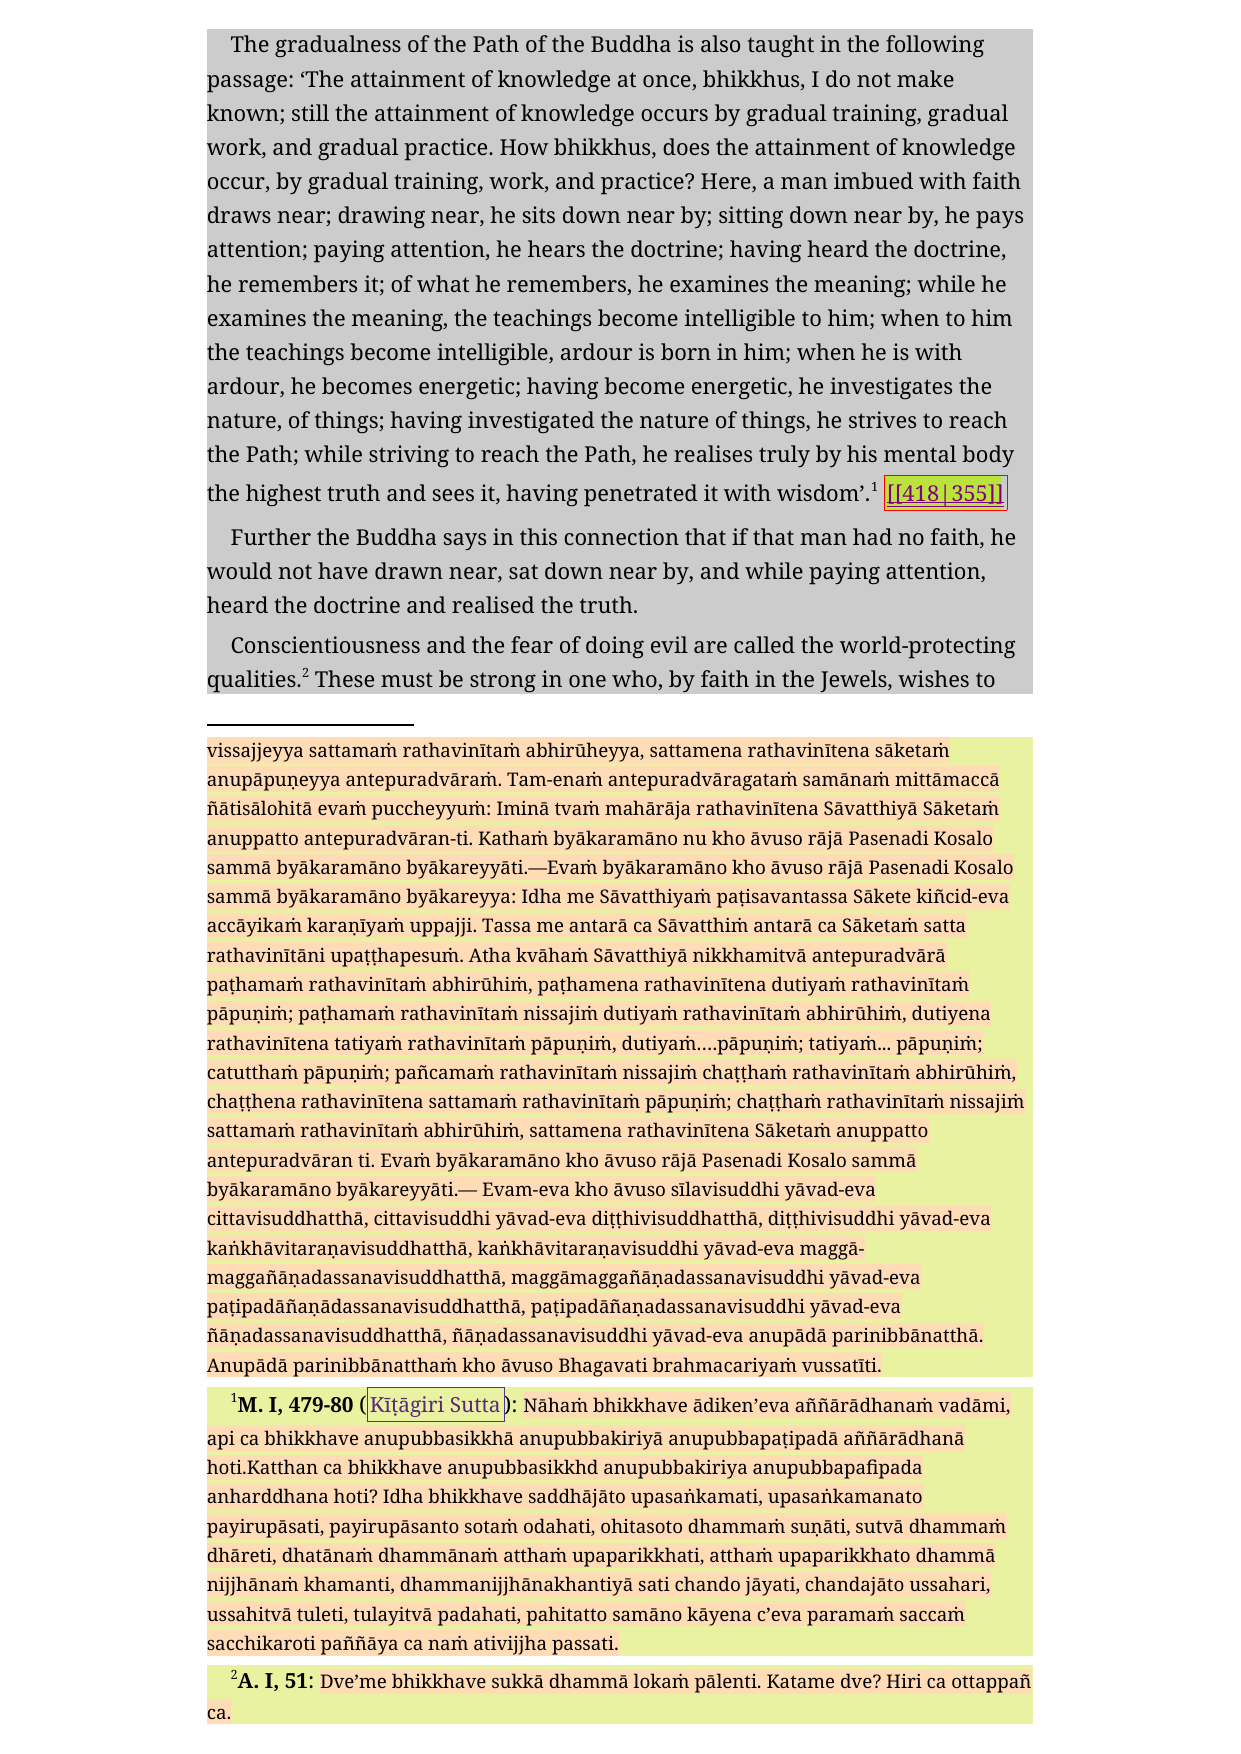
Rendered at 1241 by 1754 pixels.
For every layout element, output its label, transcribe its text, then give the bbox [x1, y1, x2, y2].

text vissajjeyya sattamaṁ rathavinītaṁ abhirūheyya, sattamena rathavinītena sāketaṁ anupāpuṇeyya antepuradvāraṁ. Tam-enaṁ antepuradvāragataṁ samānaṁ mittāmaccā ñātisālohitā evaṁ puccheyyuṁ: Iminā tvaṁ mahārāja rathavinītena Sāvatthiyā Sāketaṁ anuppatto antepuradvāran-ti. Kathaṁ byākaramāno nu kho āvuso rājā Pasenadi Kosalo sammā byākaramāno byākareyyāti.—Evaṁ byākaramāno kho āvuso rājā Pasenadi Kosalo sammā byākaramāno byākareyya: Idha me Sāvatthiyaṁ paṭisavantassa Sākete kiñcid-eva accāyikaṁ karaṇīyaṁ uppajji. Tassa me antarā ca Sāvatthiṁ antarā ca Sāketaṁ satta rathavinītāni upaṭṭhapesuṁ. Atha kvāhaṁ Sāvatthiyā nikkhamitvā antepuradvārā paṭhamaṁ rathavinītaṁ abhirūhiṁ, paṭhamena rathavinītena dutiyaṁ rathavinītaṁ pāpuṇiṁ; paṭhamaṁ rathavinītaṁ nissajiṁ dutiyaṁ rathavinītaṁ abhirūhiṁ, dutiyena rathavinītena tatiyaṁ rathavinītaṁ pāpuṇiṁ, dutiyaṁ….pāpuṇiṁ; tatiyaṁ... pāpuṇiṁ; catutthaṁ pāpuṇiṁ; pañcamaṁ rathavinītaṁ nissajiṁ chaṭṭhaṁ rathavinītaṁ abhirūhiṁ, chaṭṭhena rathavinītena sattamaṁ rathavinītaṁ pāpuṇiṁ; chaṭṭhaṁ rathavinītaṁ nissajiṁ sattamaṁ rathavinītaṁ abhirūhiṁ, sattamena rathavinītena Sāketaṁ anuppatto antepuradvāran ti. Evaṁ byākaramāno kho āvuso rājā Pasenadi Kosalo sammā byākaramāno byākareyyāti.— Evam-eva kho āvuso sīlavisuddhi yāvad-eva cittavisuddhatthā, cittavisuddhi yāvad-eva diṭṭhivisuddhatthā, diṭṭhivisuddhi yāvad-eva kaṅkhāvitaraṇavisuddhatthā, kaṅkhāvitaraṇavisuddhi yāvad-eva maggā- maggañāṇadassanavisuddhatthā, maggāmaggañāṇadassanavisuddhi yāvad-eva paṭipadāñaṇādassanavisuddhatthā, paṭipadāñaṇadassanavisuddhi yāvad-eva ñāṇadassanavisuddhatthā, ñāṇadassanavisuddhi yāvad-eva anupādā parinibbānatthā. Anupādā parinibbānatthaṁ kho āvuso Bhagavati brahmacariyaṁ vussatīti. [207, 737, 1033, 1377]
text Conscientiousness and the fear of doing evil are called the world-protecting qualities. These must be strong in one who, by faith in the Jewels, wishes to [207, 630, 1033, 694]
text A. I, 51: Dve’me bhikkhave sukkā dhammā lokaṁ pālenti. Katame dve? Hiri ca ottappañ ca. [207, 1665, 1033, 1724]
text Further the Buddha says in this connection that if that man had no faith, he would not have drawn near, sat down near by, and while paying attention, heard the doctrine and realised the truth. [207, 522, 1033, 620]
text M. I, 479-80 (Kīṭāgiri Sutta): Nāhaṁ bhikkhave ādiken’eva aññārādhanaṁ vadāmi, api ca bhikkhave anupubbasikkhā anupubbakiriyā anupubbapaṭipadā aññārādhanā hoti.Katthan ca bhikkhave anupubbasikkhd anupubbakiriya anupubbapafipada anharddhana hoti? Idha bhikkhave saddhājāto upasaṅkamati, upasaṅkamanato payirupāsati, payirupāsanto sotaṁ odahati, ohitasoto dhammaṁ suṇāti, sutvā dhammaṁ dhāreti, dhatānaṁ dhammānaṁ atthaṁ upaparikkhati, atthaṁ upaparikkhato dhammā nijjhānaṁ khamanti, dhammanijjhānakhantiyā sati chando jāyati, chandajāto ussahari, ussahitvā tuleti, tulayitvā padahati, pahitatto samāno kāyena c’eva paramaṁ saccaṁ sacchikaroti paññāya ca naṁ ativijjha passati. [207, 1387, 1033, 1656]
text The gradualness of the Path of the Buddha is also taught in the following passage: ‘The attainment of knowledge at once, bhikkhus, I do not make known; still the attainment of knowledge occurs by gradual training, gradual work, and gradual practice. How bhikkhus, does the attainment of knowledge occur, by gradual training, work, and practice? Here, a man imbued with faith draws near; drawing near, he sits down near by; sitting down near by, he pays attention; paying attention, he hears the doctrine; having heard the doctrine, he remembers it; of what he remembers, he examines the meaning; while he examines the meaning, the teachings become intelligible to him; when to him the teachings become intelligible, ardour is born in him; when he is with ardour, he becomes energetic; having become energetic, he investigates the nature, of things; having investigated the nature of things, he strives to reach the Path; while striving to reach the Path, he realises truly by his mental body the highest truth and sees it, having penetrated it with wisdom’. [[418|355]] [207, 29, 1033, 510]
